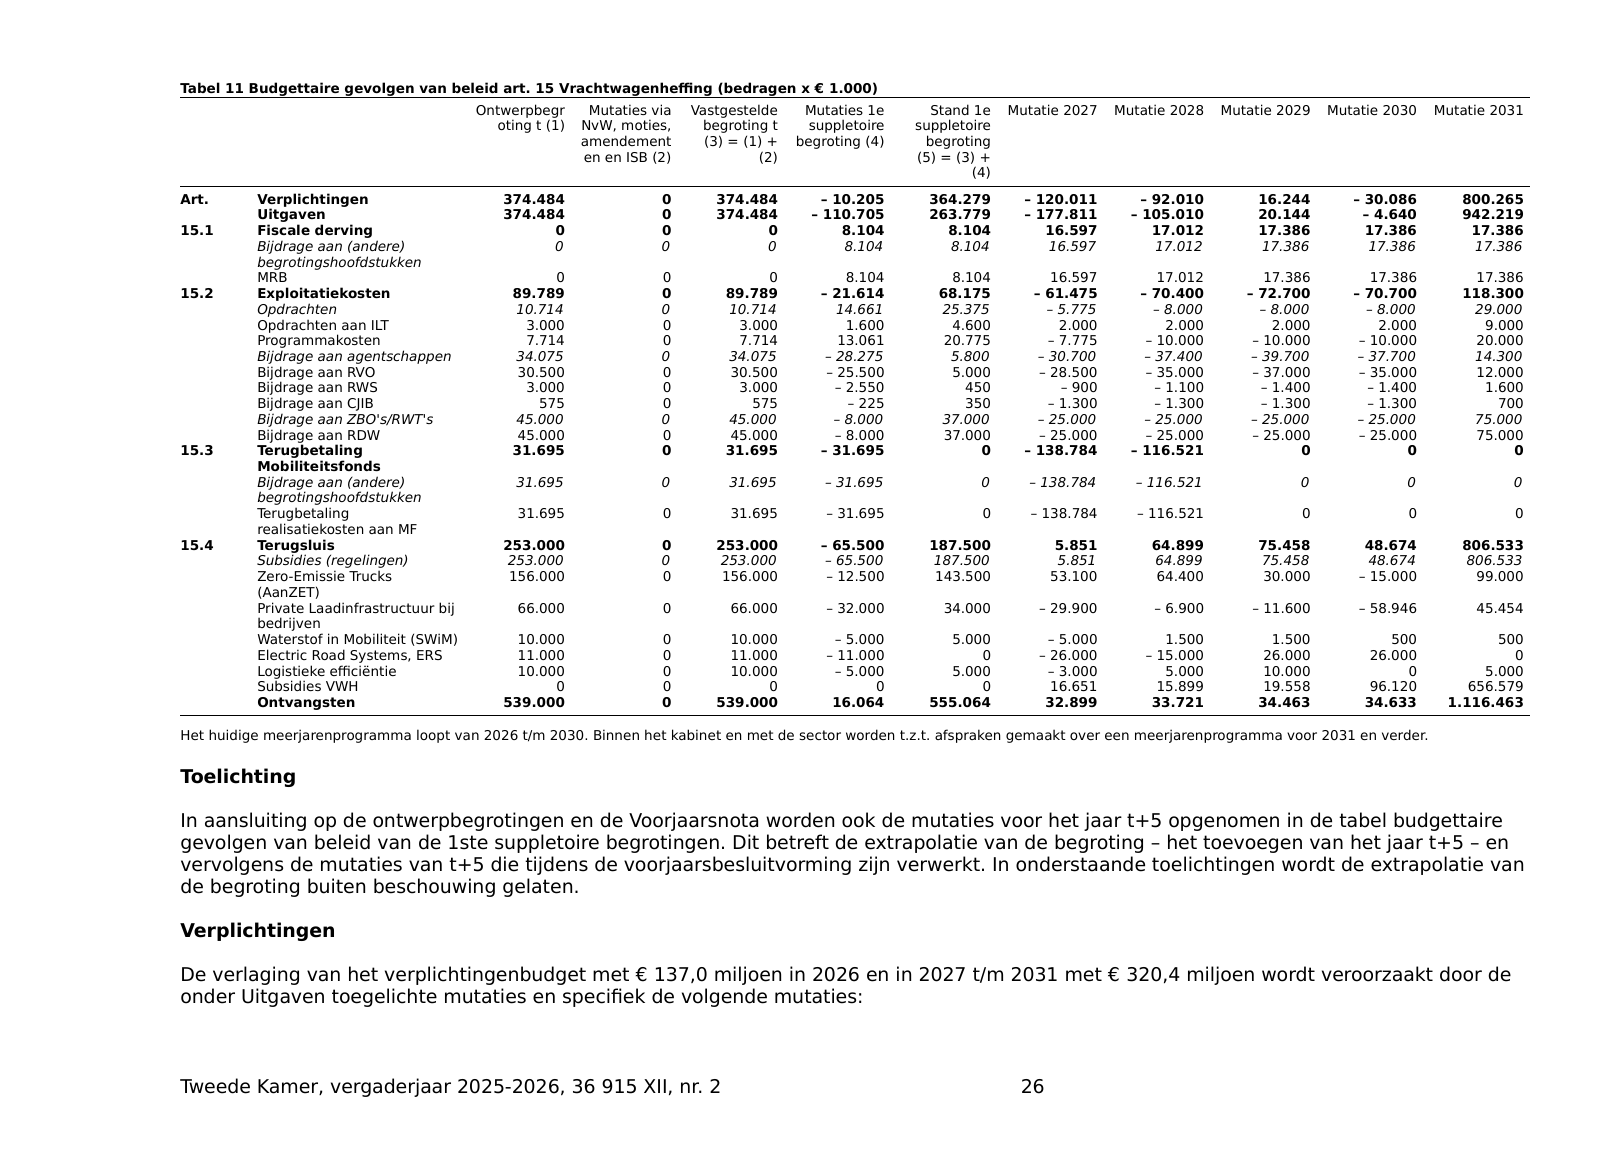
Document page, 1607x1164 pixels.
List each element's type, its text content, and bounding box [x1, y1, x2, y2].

table_cell – 120.011 [997, 187, 1103, 207]
table_cell 0 [571, 648, 677, 663]
table_cell – 5.000 [784, 632, 890, 648]
table_cell – 11.600 [1210, 600, 1316, 632]
subtitle Verplichtingen [180, 920, 1529, 942]
table_cell – 25.500 [784, 365, 890, 380]
table_cell 34.075 [677, 349, 784, 364]
table_cell 16.064 [784, 695, 890, 715]
table_cell 0 [784, 679, 890, 695]
table_cell Bijdrage aan (andere) begrotingshoofdstukken [251, 475, 464, 506]
table_cell [180, 695, 251, 715]
table_cell – 8.000 [784, 428, 890, 443]
table_cell – 28.500 [997, 365, 1103, 380]
table_cell 0 [1423, 648, 1529, 663]
table_cell 4.600 [890, 317, 997, 333]
table_cell 19.558 [1210, 679, 1316, 695]
table_cell 575 [677, 396, 784, 412]
table_cell [180, 648, 251, 663]
table_cell 0 [571, 349, 677, 364]
table_cell [180, 428, 251, 443]
table_cell Terugsluis [251, 538, 464, 553]
table_cell 253.000 [677, 538, 784, 553]
table_cell – 900 [997, 380, 1103, 396]
table_cell 0 [571, 695, 677, 715]
table_cell – 30.700 [997, 349, 1103, 364]
table_cell 89.789 [464, 286, 571, 302]
table_cell 0 [464, 679, 571, 695]
table_cell 64.899 [1103, 538, 1210, 553]
table_cell – 1.400 [1316, 380, 1423, 396]
table_cell [251, 98, 464, 186]
table_cell 14.300 [1423, 349, 1529, 364]
table_cell – 1.300 [1316, 396, 1423, 412]
table_cell Mutatie 2031 [1423, 98, 1529, 186]
table_cell Mutatie 2030 [1316, 98, 1423, 186]
table_cell 0 [890, 475, 997, 506]
table_cell 25.375 [890, 302, 997, 317]
table_cell 1.500 [1210, 632, 1316, 648]
table_cell Verplichtingen [251, 187, 464, 207]
table_cell 0 [571, 632, 677, 648]
table_cell 656.579 [1423, 679, 1529, 695]
table_cell 0 [571, 506, 677, 537]
table_cell 45.454 [1423, 600, 1529, 632]
table_cell 66.000 [677, 600, 784, 632]
table_cell 14.661 [784, 302, 890, 317]
table_cell 5.000 [890, 632, 997, 648]
table_cell 0 [464, 223, 571, 239]
table_cell – 21.614 [784, 286, 890, 302]
table_cell 0 [1423, 443, 1529, 474]
table_cell 0 [1210, 443, 1316, 474]
table_cell 374.484 [464, 207, 571, 223]
table_cell – 31.695 [784, 475, 890, 506]
table_cell 99.000 [1423, 569, 1529, 600]
table_cell – 25.000 [1316, 428, 1423, 443]
table_cell 33.721 [1103, 695, 1210, 715]
table_cell Subsidies (regelingen) [251, 553, 464, 569]
table_cell 20.775 [890, 333, 997, 349]
table_cell 66.000 [464, 600, 571, 632]
table_cell – 225 [784, 396, 890, 412]
table_cell 20.144 [1210, 207, 1316, 223]
table_cell 374.484 [464, 187, 571, 207]
table_cell 5.000 [1423, 663, 1529, 679]
table_cell – 1.400 [1210, 380, 1316, 396]
table_cell – 1.300 [997, 396, 1103, 412]
table_cell 187.500 [890, 553, 997, 569]
table_cell – 10.000 [1103, 333, 1210, 349]
table_cell 32.899 [997, 695, 1103, 715]
table_cell [180, 270, 251, 286]
table_cell 253.000 [464, 553, 571, 569]
table_cell Bijdrage aan ZBO's/RWT's [251, 412, 464, 427]
table_cell 539.000 [464, 695, 571, 715]
table_cell 16.651 [997, 679, 1103, 695]
table_cell 89.789 [677, 286, 784, 302]
table_cell MRB [251, 270, 464, 286]
table_cell 37.000 [890, 428, 997, 443]
table_cell – 30.086 [1316, 187, 1423, 207]
table_cell 17.012 [1103, 223, 1210, 239]
table_cell 17.386 [1316, 239, 1423, 270]
table_cell 48.674 [1316, 538, 1423, 553]
table_cell – 35.000 [1316, 365, 1423, 380]
table_cell 0 [1210, 475, 1316, 506]
table_cell 10.714 [464, 302, 571, 317]
table_cell 17.012 [1103, 239, 1210, 270]
table_cell [180, 679, 251, 695]
text In aansluiting op de ontwerpbegrotingen en de Voorjaarsnota worden ook de mutaties voor het jaar t+5 opgenomen in de tabel budgettaire gevolgen van beleid van de 1ste suppletoire begrotingen. Dit betreft de extrapolatie van de begroting – het toevoegen van het jaar t+5 – en vervolgens de mutaties van t+5 die tĳdens de voorjaarsbesluitvorming zĳn verwerkt. In onderstaande toelichtingen wordt de extrapolatie van de begroting buiten beschouwing gelaten. [180, 810, 1529, 898]
table_cell – 7.775 [997, 333, 1103, 349]
table_cell [180, 349, 251, 364]
table_cell Opdrachten [251, 302, 464, 317]
table_cell 500 [1316, 632, 1423, 648]
table_cell 0 [571, 286, 677, 302]
table_cell – 116.521 [1103, 506, 1210, 537]
table_cell 34.463 [1210, 695, 1316, 715]
table_cell – 39.700 [1210, 349, 1316, 364]
table_cell 31.695 [464, 443, 571, 474]
table_cell – 8.000 [784, 412, 890, 427]
table_cell 5.000 [1103, 663, 1210, 679]
subtitle Toelichting [180, 766, 1529, 788]
table_cell 0 [571, 187, 677, 207]
table_cell 700 [1423, 396, 1529, 412]
table_cell – 37.700 [1316, 349, 1423, 364]
table_cell 17.386 [1423, 239, 1529, 270]
table_cell 0 [677, 270, 784, 286]
table_cell 1.500 [1103, 632, 1210, 648]
table_cell 26.000 [1316, 648, 1423, 663]
table_cell Stand 1e suppletoire begroting (5) = (3) + (4) [890, 98, 997, 186]
table_cell – 6.900 [1103, 600, 1210, 632]
table_cell 5.800 [890, 349, 997, 364]
table_cell – 31.695 [784, 506, 890, 537]
table_cell [180, 396, 251, 412]
table_cell 143.500 [890, 569, 997, 600]
table_cell – 4.640 [1316, 207, 1423, 223]
table_cell – 177.811 [997, 207, 1103, 223]
table_cell 0 [571, 207, 677, 223]
table_cell 10.000 [1210, 663, 1316, 679]
table_cell – 11.000 [784, 648, 890, 663]
table_cell – 65.500 [784, 538, 890, 553]
table_cell [180, 302, 251, 317]
table_cell Mutaties via NvW, moties, amendementen en ISB (2) [571, 98, 677, 186]
table_cell 800.265 [1423, 187, 1529, 207]
table_cell – 1.300 [1210, 396, 1316, 412]
table_cell Terugbetaling Mobiliteitsfonds [251, 443, 464, 474]
table_cell Ontvangsten [251, 695, 464, 715]
table_cell 0 [890, 648, 997, 663]
table_cell 0 [571, 302, 677, 317]
table_cell 7.714 [677, 333, 784, 349]
table_cell Uitgaven [251, 207, 464, 223]
table_cell 45.000 [464, 428, 571, 443]
table_cell 15.3 [180, 443, 251, 474]
table_cell Exploitatiekosten [251, 286, 464, 302]
table_cell – 26.000 [997, 648, 1103, 663]
table_cell – 25.000 [1316, 412, 1423, 427]
table_cell 0 [571, 428, 677, 443]
table_cell – 58.946 [1316, 600, 1423, 632]
table_cell Zero-Emissie Trucks (AanZET) [251, 569, 464, 600]
table_cell Subsidies VWH [251, 679, 464, 695]
table_cell – 70.400 [1103, 286, 1210, 302]
table_cell 0 [571, 380, 677, 396]
table_cell Private Laadinfrastructuur bij bedrijven [251, 600, 464, 632]
table_cell 31.695 [464, 475, 571, 506]
table_cell – 5.000 [784, 663, 890, 679]
table_cell Mutaties 1e suppletoire begroting (4) [784, 98, 890, 186]
table_cell 75.000 [1423, 412, 1529, 427]
table_cell 5.851 [997, 538, 1103, 553]
table_cell 0 [571, 443, 677, 474]
table_cell 0 [571, 538, 677, 553]
table_cell 156.000 [677, 569, 784, 600]
table_cell 0 [571, 317, 677, 333]
table_cell – 70.700 [1316, 286, 1423, 302]
table_cell 0 [571, 553, 677, 569]
table_cell 64.400 [1103, 569, 1210, 600]
table_cell 0 [890, 506, 997, 537]
table_cell 31.695 [677, 506, 784, 537]
table_cell 0 [571, 600, 677, 632]
table_cell 8.104 [890, 270, 997, 286]
table_cell – 25.000 [1210, 412, 1316, 427]
table_cell – 92.010 [1103, 187, 1210, 207]
table_cell 364.279 [890, 187, 997, 207]
table_cell 1.600 [1423, 380, 1529, 396]
table_cell 75.000 [1423, 428, 1529, 443]
table_cell 11.000 [464, 648, 571, 663]
table_cell 806.533 [1423, 553, 1529, 569]
table_cell – 65.500 [784, 553, 890, 569]
table_cell [180, 365, 251, 380]
table_cell – 110.705 [784, 207, 890, 223]
table_cell 0 [571, 333, 677, 349]
table_cell 0 [571, 270, 677, 286]
table_cell 31.695 [464, 506, 571, 537]
table_cell 20.000 [1423, 333, 1529, 349]
table_cell – 25.000 [1103, 412, 1210, 427]
table_cell 0 [571, 396, 677, 412]
table_cell 0 [677, 223, 784, 239]
table_cell Programmakosten [251, 333, 464, 349]
table_cell – 12.500 [784, 569, 890, 600]
table_cell Bijdrage aan RVO [251, 365, 464, 380]
table_cell 17.386 [1210, 270, 1316, 286]
table_cell 0 [1316, 506, 1423, 537]
table_cell – 8.000 [1316, 302, 1423, 317]
table_cell – 31.695 [784, 443, 890, 474]
table_cell 17.386 [1210, 223, 1316, 239]
table_cell – 8.000 [1210, 302, 1316, 317]
table_cell [180, 207, 251, 223]
table_cell 15.4 [180, 538, 251, 553]
table_cell 53.100 [997, 569, 1103, 600]
table_cell – 5.000 [997, 632, 1103, 648]
table_cell 75.458 [1210, 553, 1316, 569]
table_cell 0 [1316, 475, 1423, 506]
table_cell [180, 239, 251, 270]
table_cell 96.120 [1316, 679, 1423, 695]
table_cell – 37.400 [1103, 349, 1210, 364]
table_cell 17.386 [1210, 239, 1316, 270]
table_cell [180, 98, 251, 186]
table_cell 5.851 [997, 553, 1103, 569]
table_cell 374.484 [677, 187, 784, 207]
table_cell [180, 600, 251, 632]
table_cell 0 [571, 663, 677, 679]
table_cell Art. [180, 187, 251, 207]
table_cell Vastgestelde begroting t (3) = (1) + (2) [677, 98, 784, 186]
table_cell Fiscale derving [251, 223, 464, 239]
table_cell Ontwerpbegroting t (1) [464, 98, 571, 186]
table_cell 3.000 [464, 317, 571, 333]
table_cell 16.244 [1210, 187, 1316, 207]
table_cell 374.484 [677, 207, 784, 223]
table_cell 8.104 [890, 239, 997, 270]
table_cell – 2.550 [784, 380, 890, 396]
table_cell 34.075 [464, 349, 571, 364]
table_cell 31.695 [677, 443, 784, 474]
table_cell – 116.521 [1103, 475, 1210, 506]
table_cell 48.674 [1316, 553, 1423, 569]
table_cell 0 [890, 679, 997, 695]
table_cell 1.600 [784, 317, 890, 333]
table_cell 3.000 [677, 380, 784, 396]
table_cell 8.104 [784, 223, 890, 239]
table_cell – 138.784 [997, 506, 1103, 537]
table_cell 3.000 [677, 317, 784, 333]
table_cell [180, 317, 251, 333]
table_cell Het huidige meerjarenprogramma loopt van 2026 t/m 2030. Binnen het kabinet en met de sector worden t.z.t. afspraken gemaakt over een meerjarenprogramma voor 2031 en verder. [180, 716, 1529, 744]
table_cell 11.000 [677, 648, 784, 663]
table_cell – 1.300 [1103, 396, 1210, 412]
table_cell 5.000 [890, 365, 997, 380]
table_cell 30.000 [1210, 569, 1316, 600]
table_cell [180, 412, 251, 427]
table_cell Waterstof in Mobiliteit (SWiM) [251, 632, 464, 648]
table_cell – 15.000 [1103, 648, 1210, 663]
table_cell [180, 569, 251, 600]
table_cell 8.104 [784, 270, 890, 286]
table_cell 13.061 [784, 333, 890, 349]
table_cell 12.000 [1423, 365, 1529, 380]
table_cell 15.899 [1103, 679, 1210, 695]
table_cell 806.533 [1423, 538, 1529, 553]
table_cell 0 [890, 443, 997, 474]
table_cell Electric Road Systems, ERS [251, 648, 464, 663]
table_cell Mutatie 2027 [997, 98, 1103, 186]
table_cell 10.000 [464, 632, 571, 648]
table_cell 5.000 [890, 663, 997, 679]
table_cell 31.695 [677, 475, 784, 506]
table_cell [180, 333, 251, 349]
table_cell 45.000 [677, 428, 784, 443]
table_cell 0 [571, 365, 677, 380]
table_cell 16.597 [997, 239, 1103, 270]
table_cell 16.597 [997, 270, 1103, 286]
table_cell 26.000 [1210, 648, 1316, 663]
table_cell Bijdrage aan RDW [251, 428, 464, 443]
table_cell [180, 663, 251, 679]
table_cell 0 [464, 239, 571, 270]
table_cell [180, 506, 251, 537]
table_cell 10.000 [677, 632, 784, 648]
table_cell 0 [1423, 506, 1529, 537]
table_cell 118.300 [1423, 286, 1529, 302]
table_cell – 5.775 [997, 302, 1103, 317]
table_cell – 138.784 [997, 475, 1103, 506]
table_cell 0 [464, 270, 571, 286]
table_cell – 28.275 [784, 349, 890, 364]
table_cell 17.386 [1423, 223, 1529, 239]
table_cell 68.175 [890, 286, 997, 302]
table_cell 2.000 [1103, 317, 1210, 333]
table_cell 450 [890, 380, 997, 396]
table_cell – 116.521 [1103, 443, 1210, 474]
table_cell – 8.000 [1103, 302, 1210, 317]
table_cell Bijdrage aan agentschappen [251, 349, 464, 364]
table_cell – 25.000 [1103, 428, 1210, 443]
table_cell 37.000 [890, 412, 997, 427]
table_cell 29.000 [1423, 302, 1529, 317]
table_cell Bijdrage aan CJIB [251, 396, 464, 412]
table_cell [180, 553, 251, 569]
table_cell 2.000 [1316, 317, 1423, 333]
table_cell 8.104 [890, 223, 997, 239]
table_cell – 37.000 [1210, 365, 1316, 380]
table_cell [180, 475, 251, 506]
table_cell – 10.000 [1316, 333, 1423, 349]
table_cell 64.899 [1103, 553, 1210, 569]
table_cell – 10.205 [784, 187, 890, 207]
table_cell – 1.100 [1103, 380, 1210, 396]
table_cell 0 [571, 223, 677, 239]
table_cell 75.458 [1210, 538, 1316, 553]
table_cell 10.714 [677, 302, 784, 317]
table_cell 555.064 [890, 695, 997, 715]
text De verlaging van het verplichtingenbudget met € 137,0 miljoen in 2026 en in 2027 t/m 2031 met € 320,4 miljoen wordt veroorzaakt door de onder Uitgaven toegelichte mutaties en specifiek de volgende mutaties: [180, 964, 1529, 1008]
table_cell 30.500 [677, 365, 784, 380]
table_cell Mutatie 2028 [1103, 98, 1210, 186]
table_cell 30.500 [464, 365, 571, 380]
table_cell – 35.000 [1103, 365, 1210, 380]
table_cell 0 [677, 239, 784, 270]
table_cell 350 [890, 396, 997, 412]
table_cell – 25.000 [997, 412, 1103, 427]
table_cell 9.000 [1423, 317, 1529, 333]
table_cell 10.000 [464, 663, 571, 679]
table_cell 0 [677, 679, 784, 695]
table_cell 2.000 [997, 317, 1103, 333]
table_cell 34.000 [890, 600, 997, 632]
table_cell 45.000 [464, 412, 571, 427]
table_header Tabel 11 Budgettaire gevolgen van beleid art. 15 Vrachtwagenheffing (bedragen x € 1.000) [180, 81, 1529, 97]
table_cell 0 [1316, 443, 1423, 474]
table_cell 17.386 [1316, 223, 1423, 239]
table_cell 15.1 [180, 223, 251, 239]
table_cell – 25.000 [1210, 428, 1316, 443]
table_cell – 15.000 [1316, 569, 1423, 600]
table_cell 10.000 [677, 663, 784, 679]
table_cell – 32.000 [784, 600, 890, 632]
table_cell 45.000 [677, 412, 784, 427]
table_cell 253.000 [677, 553, 784, 569]
table_cell – 138.784 [997, 443, 1103, 474]
table_cell 17.386 [1316, 270, 1423, 286]
table_cell 500 [1423, 632, 1529, 648]
table_cell – 10.000 [1210, 333, 1316, 349]
table_cell Opdrachten aan ILT [251, 317, 464, 333]
table_cell – 25.000 [997, 428, 1103, 443]
table_cell 34.633 [1316, 695, 1423, 715]
table_cell 539.000 [677, 695, 784, 715]
table_cell 1.116.463 [1423, 695, 1529, 715]
table_cell 156.000 [464, 569, 571, 600]
table_cell 0 [571, 475, 677, 506]
table_cell – 105.010 [1103, 207, 1210, 223]
table_cell 942.219 [1423, 207, 1529, 223]
table_cell 17.386 [1423, 270, 1529, 286]
table_cell – 29.900 [997, 600, 1103, 632]
table_cell 0 [571, 679, 677, 695]
table_cell – 3.000 [997, 663, 1103, 679]
table_cell – 61.475 [997, 286, 1103, 302]
table_cell Terugbetaling realisatiekosten aan MF [251, 506, 464, 537]
table_cell Mutatie 2029 [1210, 98, 1316, 186]
table_cell 7.714 [464, 333, 571, 349]
table_cell 0 [571, 412, 677, 427]
table_cell Bijdrage aan RWS [251, 380, 464, 396]
table_cell Logistieke efficiëntie [251, 663, 464, 679]
table_cell 8.104 [784, 239, 890, 270]
table_cell – 72.700 [1210, 286, 1316, 302]
table_cell [180, 380, 251, 396]
table_cell 0 [1423, 475, 1529, 506]
table_cell 0 [1316, 663, 1423, 679]
table_cell 187.500 [890, 538, 997, 553]
table_cell 15.2 [180, 286, 251, 302]
table_cell 253.000 [464, 538, 571, 553]
table_cell 2.000 [1210, 317, 1316, 333]
table_cell 16.597 [997, 223, 1103, 239]
table_cell 0 [571, 239, 677, 270]
table_cell 263.779 [890, 207, 997, 223]
table_cell 17.012 [1103, 270, 1210, 286]
table_cell 0 [571, 569, 677, 600]
table_cell 575 [464, 396, 571, 412]
table_cell [180, 632, 251, 648]
table_cell 0 [1210, 506, 1316, 537]
table_cell 3.000 [464, 380, 571, 396]
table_cell Bijdrage aan (andere) begrotingshoofdstukken [251, 239, 464, 270]
